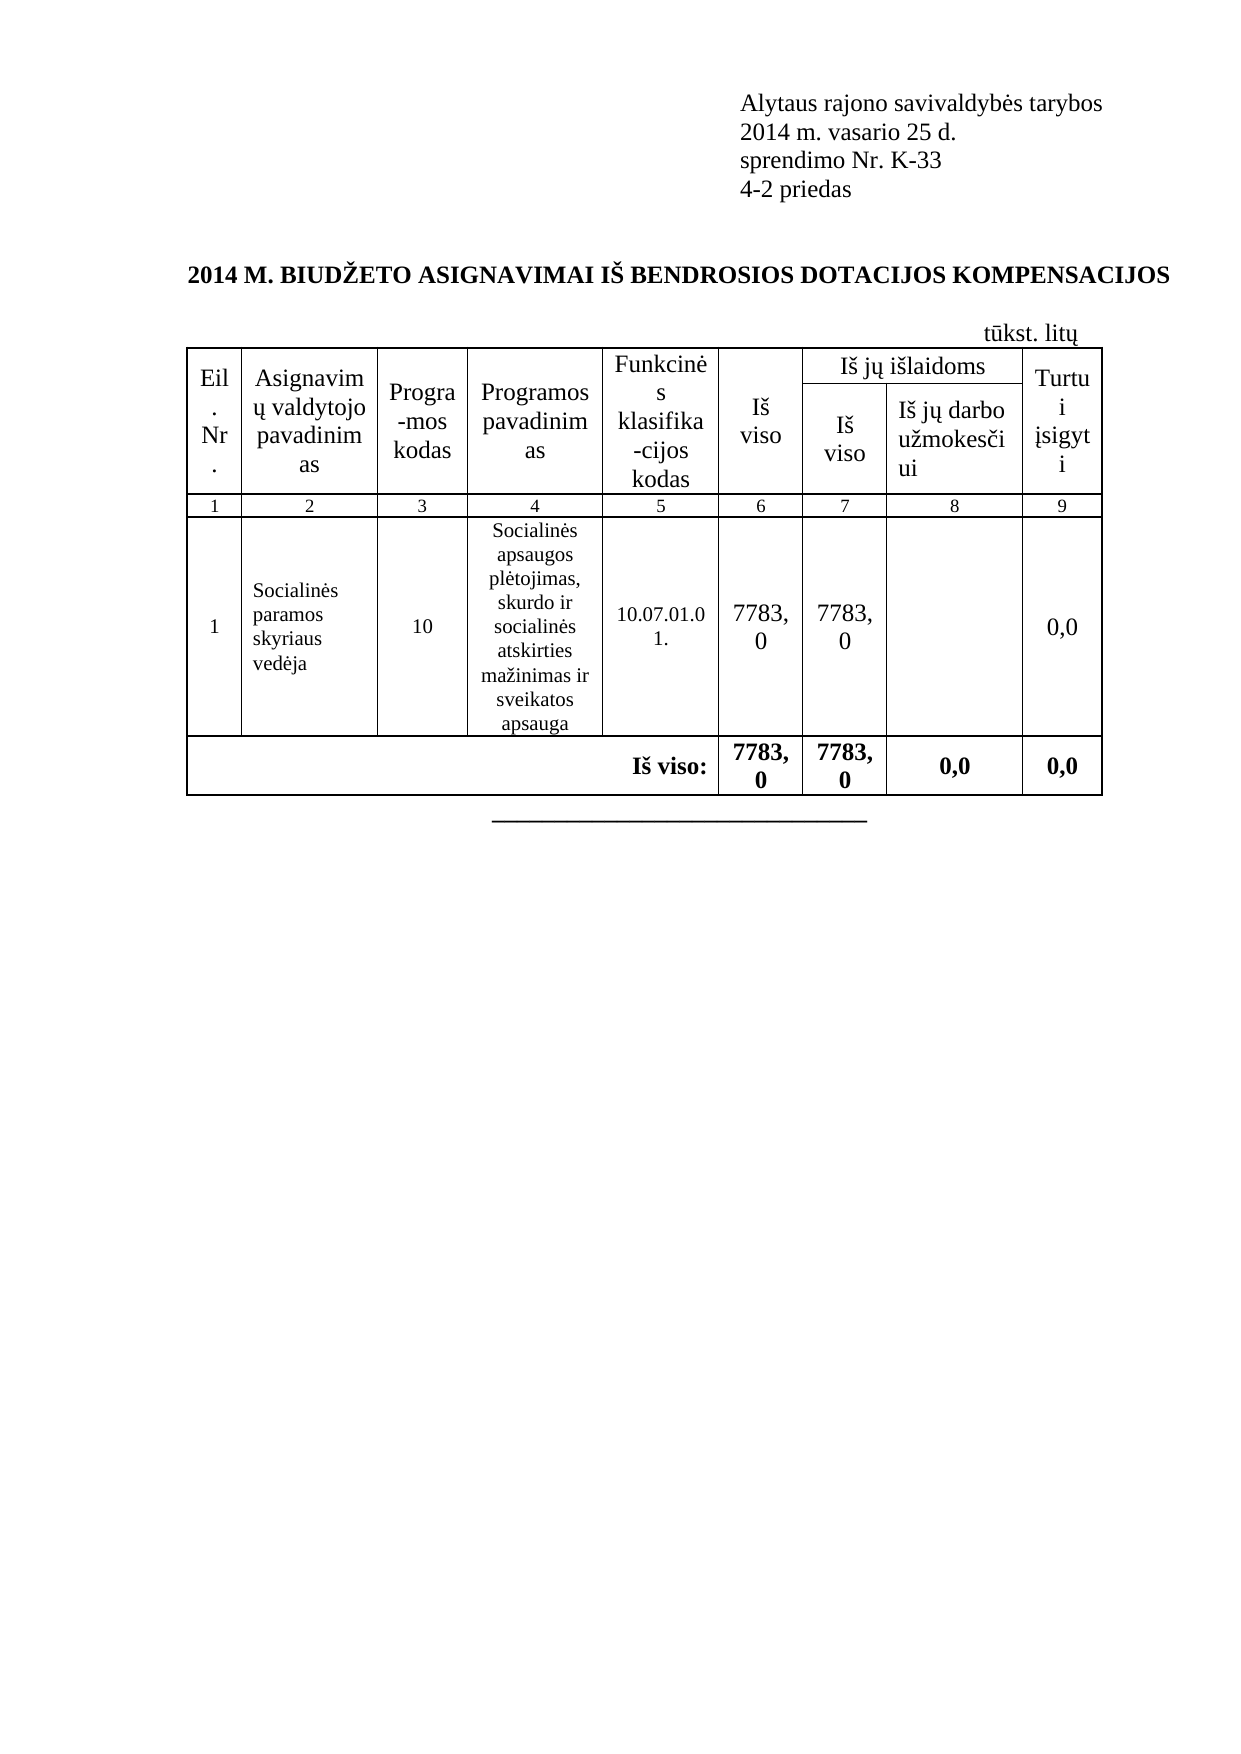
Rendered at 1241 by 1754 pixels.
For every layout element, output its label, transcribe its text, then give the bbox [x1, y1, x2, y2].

table_cell 7 [803, 495, 886, 516]
text sprendimo Nr. K-33 [177, 145, 1181, 174]
table_cell 10 [378, 518, 467, 735]
table_cell 7783,0 [719, 737, 802, 794]
table_cell 0,0 [1023, 737, 1101, 794]
table_cell 5 [603, 495, 718, 516]
text tūkst. litų [177, 318, 1181, 347]
table_cell 6 [719, 495, 802, 516]
table_cell 1 [188, 518, 241, 735]
table_cell 3 [378, 495, 467, 516]
table_cell [887, 518, 1022, 735]
text 2014 m. vasario 25 d. [177, 117, 1181, 145]
table_header Progra-mos kodas [378, 349, 467, 492]
table_cell 8 [887, 495, 1022, 516]
table_cell 0,0 [887, 737, 1022, 794]
table_header Turtui įsigyti [1023, 349, 1101, 492]
table_cell Iš viso [803, 384, 886, 492]
table_header Programos pavadinimas [468, 349, 602, 492]
text 2014 M. BIUDŽETO ASIGNAVIMAI IŠ BENDROSIOS DOTACIJOS KOMPENSACIJOS [177, 260, 1181, 289]
table_cell Iš viso: [188, 737, 718, 794]
table_header Iš viso [719, 349, 802, 492]
table_cell 9 [1023, 495, 1101, 516]
text ______________________________ [177, 796, 1181, 825]
text 4-2 priedas [177, 174, 1181, 203]
table_cell 7783,0 [803, 518, 886, 735]
text Alytaus rajono savivaldybės tarybos [177, 88, 1181, 117]
table_cell 0,0 [1023, 518, 1101, 735]
table_cell Socialinės paramos skyriaus vedėja [242, 518, 377, 735]
table_cell 4 [468, 495, 602, 516]
table_cell Socialinės apsaugos plėtojimas, skurdo ir socialinės atskirties mažinimas ir sveikatos apsauga [468, 518, 602, 735]
table_header Iš jų išlaidoms [803, 349, 1022, 382]
table_header Eil. Nr. [188, 349, 241, 492]
table_cell 10.07.01.01. [603, 518, 718, 735]
table_cell Iš jų darbo užmokesčiui [887, 384, 1022, 492]
table_cell 7783,0 [803, 737, 886, 794]
table_cell 1 [188, 495, 241, 516]
table_cell 2 [242, 495, 377, 516]
table_header Funkcinės klasifika-cijos kodas [603, 349, 718, 492]
table_cell 7783,0 [719, 518, 802, 735]
table_header Asignavimų valdytojo pavadinimas [242, 349, 377, 492]
